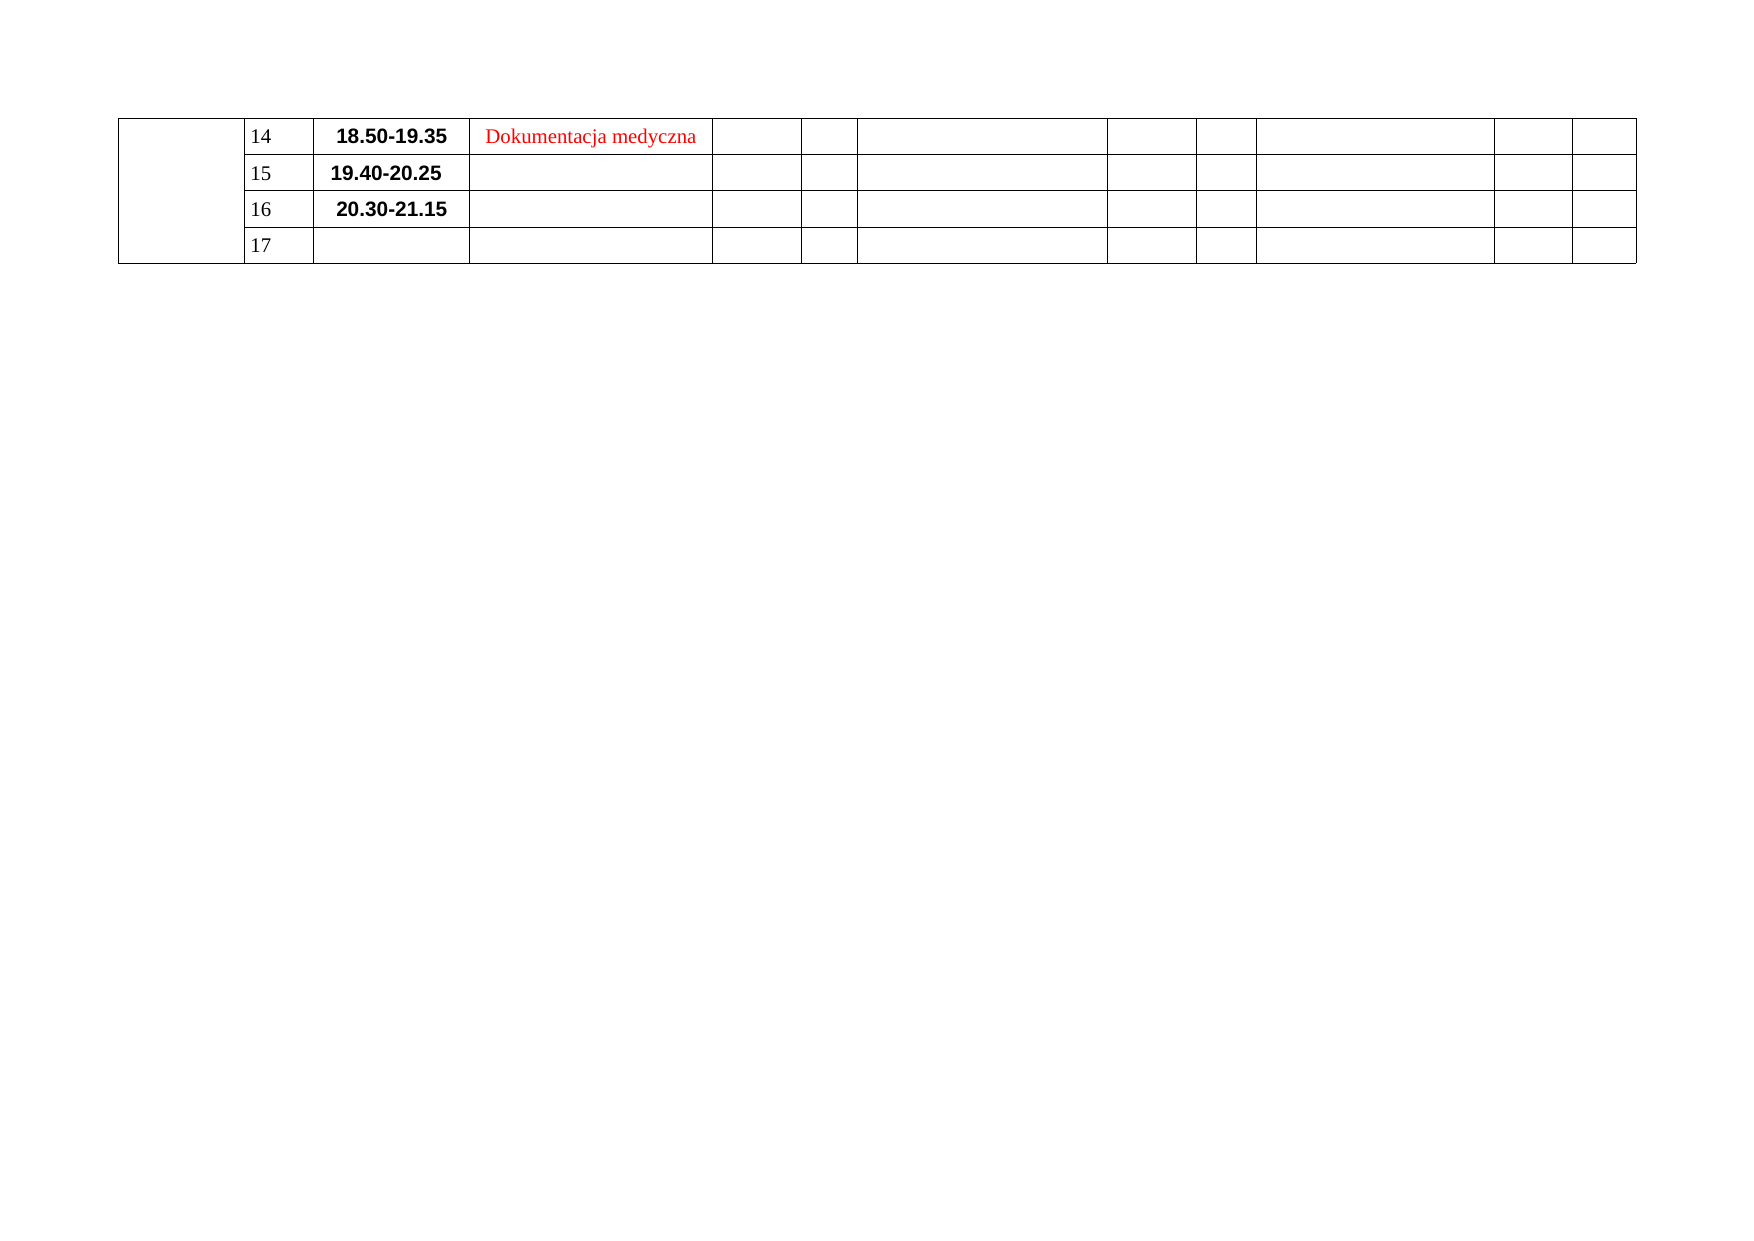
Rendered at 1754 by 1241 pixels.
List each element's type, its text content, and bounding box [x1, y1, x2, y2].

table_cell 15 [245, 155, 313, 190]
table_cell [1257, 155, 1494, 190]
table_cell [470, 191, 712, 226]
table_cell [1573, 228, 1636, 262]
table_cell [858, 155, 1107, 190]
table_cell [1495, 119, 1572, 154]
table_cell [1197, 228, 1256, 262]
table_cell [470, 228, 712, 262]
table_cell [314, 228, 469, 262]
table_cell [1108, 191, 1196, 226]
table_cell [1257, 191, 1494, 226]
table_cell [1197, 155, 1256, 190]
table_cell [1495, 191, 1572, 226]
table_cell 19.40-20.25 [314, 155, 469, 190]
table_cell [1108, 155, 1196, 190]
table_cell [1257, 119, 1494, 154]
table_cell 14 [245, 119, 313, 154]
table_cell [470, 155, 712, 190]
table_cell Dokumentacja medyczna [470, 119, 712, 154]
table_cell 16 [245, 191, 313, 226]
table_cell 20.30-21.15 [314, 191, 469, 226]
table_cell [713, 228, 801, 262]
table_cell [1573, 155, 1636, 190]
table_cell [858, 228, 1107, 262]
table_cell [713, 191, 801, 226]
table_cell [802, 119, 857, 154]
table_cell 18.50-19.35 [314, 119, 469, 154]
table_cell [802, 155, 857, 190]
table_cell [713, 155, 801, 190]
table_cell [1573, 191, 1636, 226]
table_cell [1197, 191, 1256, 226]
table_cell [119, 119, 244, 262]
table_cell [858, 119, 1107, 154]
table_cell [1573, 119, 1636, 154]
table_cell [858, 191, 1107, 226]
table_cell [802, 191, 857, 226]
table_cell [1108, 228, 1196, 262]
table_cell [1495, 228, 1572, 262]
table_cell 17 [245, 228, 313, 262]
table_cell [802, 228, 857, 262]
table_cell [1108, 119, 1196, 154]
table_cell [1257, 228, 1494, 262]
table_cell [1197, 119, 1256, 154]
table_cell [1495, 155, 1572, 190]
table_cell [713, 119, 801, 154]
